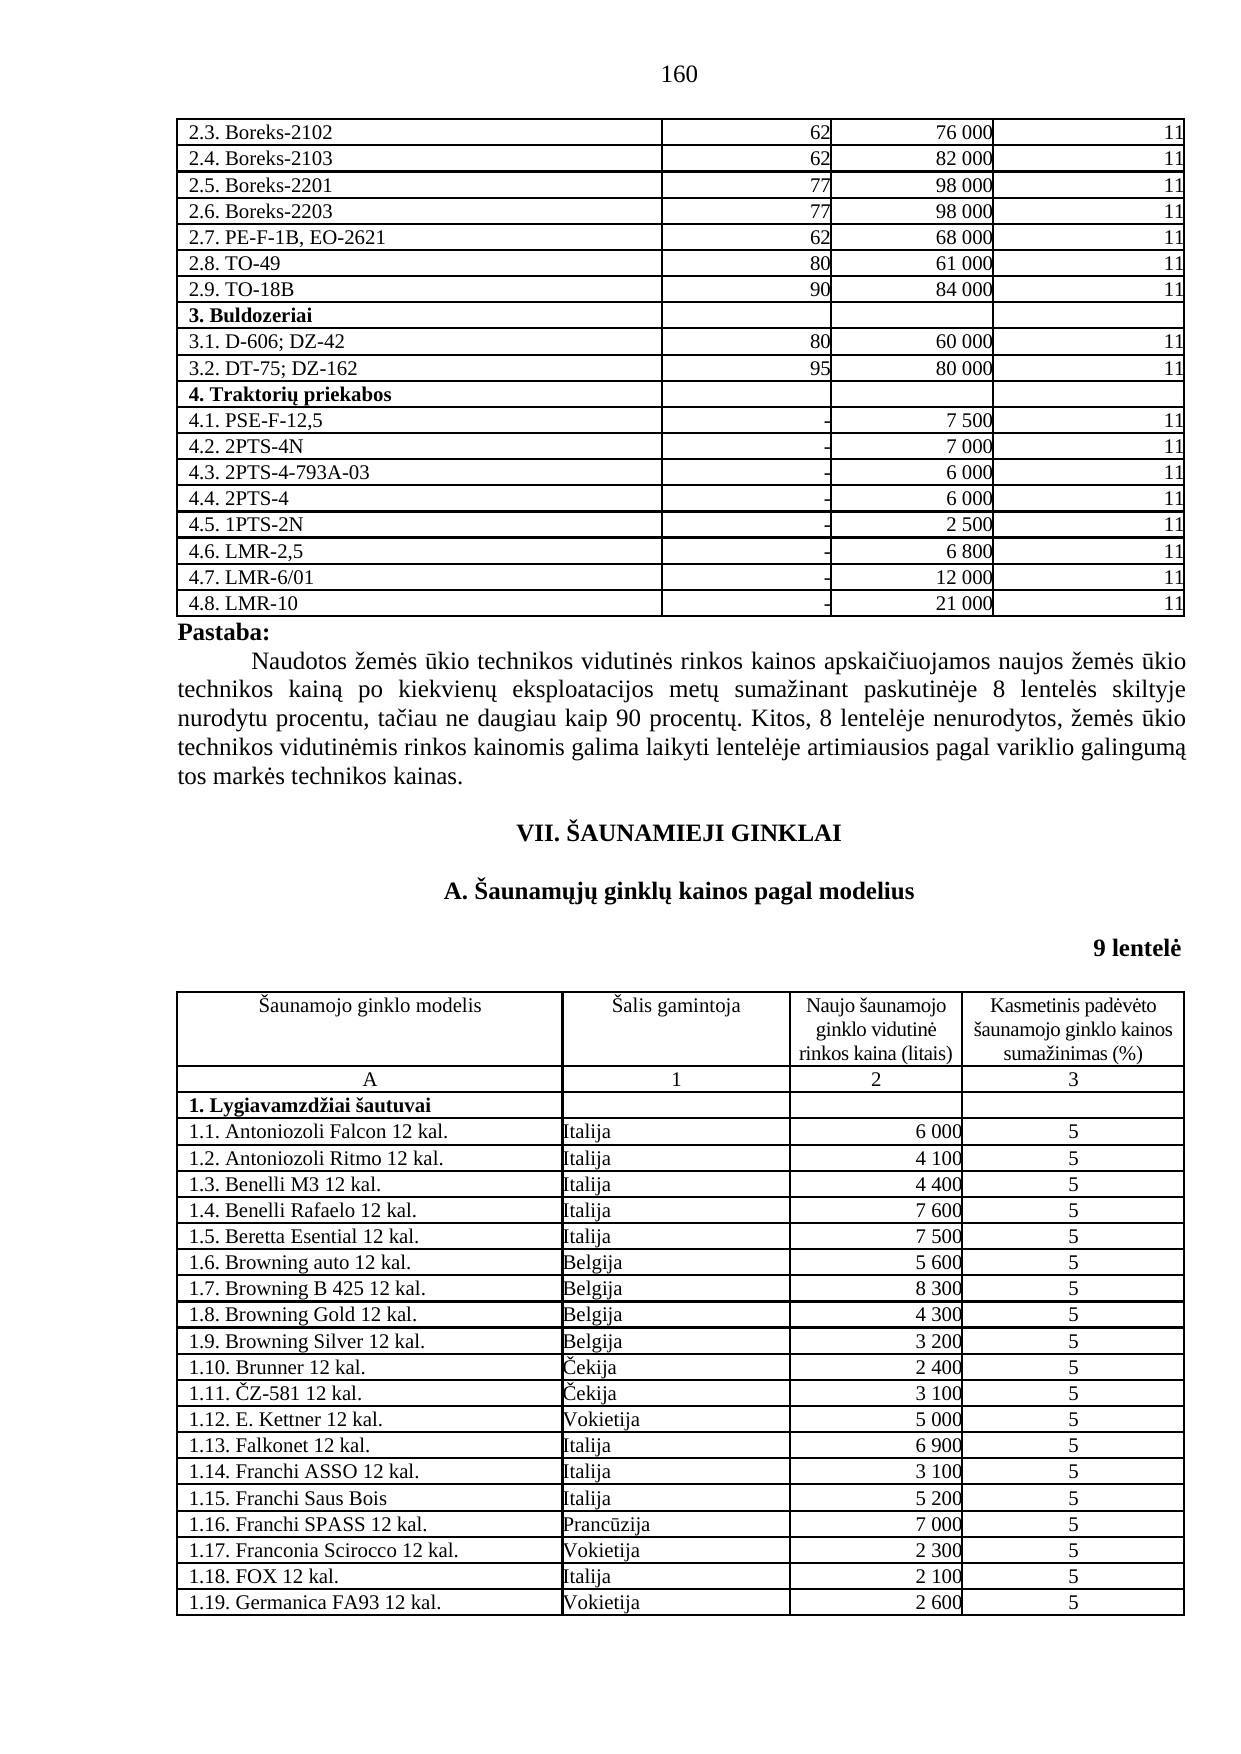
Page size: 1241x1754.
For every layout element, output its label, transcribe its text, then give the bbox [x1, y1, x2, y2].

table_cell 3 100 [791, 1459, 961, 1483]
table_cell 11 [994, 146, 1183, 170]
table_cell 4.3. 2PTS-4-793A-03 [178, 460, 661, 484]
table_cell Italija [564, 1172, 789, 1196]
table_cell 12 000 [832, 565, 992, 589]
table_cell A [178, 1067, 561, 1091]
table_cell 3 [963, 1067, 1183, 1091]
table_cell 8 300 [791, 1276, 961, 1300]
table_cell 4 400 [791, 1172, 961, 1196]
table_cell 11 [994, 356, 1183, 379]
table_cell 84 000 [832, 277, 992, 301]
table_cell 5 [963, 1485, 1183, 1509]
table_cell 11 [994, 513, 1183, 536]
table_cell 62 [663, 120, 830, 144]
table_cell 4.4. 2PTS-4 [178, 486, 661, 510]
table_cell 7 500 [832, 408, 992, 432]
table_cell 90 [663, 277, 830, 301]
table_cell 5 [963, 1459, 1183, 1483]
table_cell - [663, 591, 830, 615]
table_cell 4.8. LMR-10 [178, 591, 661, 615]
table_cell 11 [994, 565, 1183, 589]
table_cell 1.3. Benelli M3 12 kal. [178, 1172, 561, 1196]
table_cell Vokietija [564, 1407, 789, 1431]
table_cell 1.6. Browning auto 12 kal. [178, 1250, 561, 1274]
table_cell 4.5. 1PTS-2N [178, 513, 661, 536]
table_cell 4.1. PSE-F-12,5 [178, 408, 661, 432]
table_cell 4.7. LMR-6/01 [178, 565, 661, 589]
table_cell Vokietija [564, 1538, 789, 1562]
table_cell 2 500 [832, 513, 992, 536]
table_cell 3.2. DT-75; DZ-162 [178, 356, 661, 379]
table_cell Italija [564, 1564, 789, 1588]
table_cell 5 [963, 1355, 1183, 1379]
table_cell 77 [663, 199, 830, 223]
table_cell 7 500 [791, 1224, 961, 1248]
table_cell - [663, 565, 830, 589]
table_cell Italija [564, 1119, 789, 1143]
table_cell 6 000 [832, 486, 992, 510]
table_cell 6 800 [832, 539, 992, 563]
table_cell - [663, 513, 830, 536]
table_cell 2.7. PE-F-1B, EO-2621 [178, 225, 661, 249]
table_cell 98 000 [832, 173, 992, 197]
table_cell 2 [791, 1067, 961, 1091]
table_cell 1.17. Franconia Scirocco 12 kal. [178, 1538, 561, 1562]
table_cell 11 [994, 277, 1183, 301]
table_cell Belgija [564, 1329, 789, 1353]
table_cell 1.10. Brunner 12 kal. [178, 1355, 561, 1379]
table_cell 5 200 [791, 1485, 961, 1509]
table_cell 11 [994, 408, 1183, 432]
table_cell 82 000 [832, 146, 992, 170]
table_cell 80 [663, 329, 830, 353]
table_cell 62 [663, 225, 830, 249]
table_cell Prancūzija [564, 1512, 789, 1536]
table_cell 5 [963, 1119, 1183, 1143]
table_cell Italija [564, 1224, 789, 1248]
table_cell 21 000 [832, 591, 992, 615]
table_cell 2.9. TO-18B [178, 277, 661, 301]
table_cell 1.9. Browning Silver 12 kal. [178, 1329, 561, 1353]
table_cell 1.16. Franchi SPASS 12 kal. [178, 1512, 561, 1536]
table_cell 7 600 [791, 1198, 961, 1222]
table_cell 4.2. 2PTS-4N [178, 434, 661, 458]
table_cell 2 300 [791, 1538, 961, 1562]
table_header Šalis gamintoja [564, 993, 789, 1065]
table_cell 5 [963, 1224, 1183, 1248]
subtitle VII. ŠAUNAMIEJI GINKLAI [177, 818, 1181, 847]
table_cell 5 [963, 1329, 1183, 1353]
table_cell 1.5. Beretta Esential 12 kal. [178, 1224, 561, 1248]
table_cell 11 [994, 173, 1183, 197]
table_cell 6 000 [791, 1119, 961, 1143]
table_cell Belgija [564, 1276, 789, 1300]
table_cell 60 000 [832, 329, 992, 353]
table_cell 5 [963, 1512, 1183, 1536]
table_cell 5 [963, 1172, 1183, 1196]
table_cell 1.2. Antoniozoli Ritmo 12 kal. [178, 1146, 561, 1169]
table_cell - [663, 486, 830, 510]
table_cell 5 [963, 1146, 1183, 1169]
table_cell 6 900 [791, 1433, 961, 1457]
table_cell 77 [663, 173, 830, 197]
text Naudotos žemės ūkio technikos vidutinės rinkos kainos apskaičiuojamos naujos žemės ūkio technikos kainą po kiekvienų eksploatacijos metų sumažinant paskutinėje 8 lentelės skiltyje nurodytu procentu, tačiau ne daugiau kaip 90 procentų. Kitos, 8 lentelėje nenurodytos, žemės ūkio technikos vidutinėmis rinkos kainomis galima laikyti lentelėje artimiausios pagal variklio galingumą tos markės technikos kainas. [177, 646, 1187, 789]
table_cell 80 000 [832, 356, 992, 379]
table_cell Italija [564, 1459, 789, 1483]
table_cell 5 [963, 1407, 1183, 1431]
table_cell 98 000 [832, 199, 992, 223]
table_cell 11 [994, 225, 1183, 249]
table_cell 80 [663, 251, 830, 275]
table_cell 5 [963, 1433, 1183, 1457]
table_cell 5 [963, 1250, 1183, 1274]
table_cell 1.14. Franchi ASSO 12 kal. [178, 1459, 561, 1483]
table_cell Belgija [564, 1250, 789, 1274]
table_header Kasmetinis padėvėto šaunamojo ginklo kainos sumažinimas (%) [963, 993, 1183, 1065]
subtitle A. Šaunamųjų ginklų kainos pagal modelius [177, 876, 1181, 904]
table_cell 2 100 [791, 1564, 961, 1588]
table_cell 6 000 [832, 460, 992, 484]
table_cell Italija [564, 1146, 789, 1169]
table_cell 1.1. Antoniozoli Falcon 12 kal. [178, 1119, 561, 1143]
table_header Naujo šaunamojo ginklo vidutinė rinkos kaina (litais) [791, 993, 961, 1065]
table_cell 2.5. Boreks-2201 [178, 173, 661, 197]
table_cell 11 [994, 199, 1183, 223]
table_cell 3 100 [791, 1381, 961, 1405]
table_cell 1.11. ČZ-581 12 kal. [178, 1381, 561, 1405]
table_cell [791, 1093, 961, 1117]
table_cell 5 [963, 1590, 1183, 1614]
table_cell 11 [994, 539, 1183, 563]
table_cell 11 [994, 251, 1183, 275]
table_cell 1.8. Browning Gold 12 kal. [178, 1303, 561, 1326]
table_cell 5 [963, 1564, 1183, 1588]
table_cell 11 [994, 591, 1183, 615]
table_cell 5 [963, 1303, 1183, 1326]
table_cell 4. Traktorių priekabos [178, 382, 661, 406]
table_cell 11 [994, 434, 1183, 458]
table_cell 3 200 [791, 1329, 961, 1353]
table_cell 4 100 [791, 1146, 961, 1169]
table_cell - [663, 408, 830, 432]
table_cell 1.15. Franchi Saus Bois [178, 1485, 561, 1509]
table_cell 11 [994, 460, 1183, 484]
table_cell Italija [564, 1433, 789, 1457]
table_cell 2 600 [791, 1590, 961, 1614]
table_cell [564, 1093, 789, 1117]
table_cell 11 [994, 329, 1183, 353]
table_cell 5 [963, 1198, 1183, 1222]
table_cell [994, 382, 1183, 406]
table_cell 1.4. Benelli Rafaelo 12 kal. [178, 1198, 561, 1222]
table_cell 1.12. E. Kettner 12 kal. [178, 1407, 561, 1431]
table_cell Belgija [564, 1303, 789, 1326]
table_cell 11 [994, 120, 1183, 144]
table_cell - [663, 434, 830, 458]
table_cell Italija [564, 1485, 789, 1509]
table_cell 1. Lygiavamzdžiai šautuvai [178, 1093, 561, 1117]
table_cell 1.19. Germanica FA93 12 kal. [178, 1590, 561, 1614]
table_cell 2 400 [791, 1355, 961, 1379]
table_cell 2.4. Boreks-2103 [178, 146, 661, 170]
table_cell 7 000 [832, 434, 992, 458]
table_cell 2.3. Boreks-2102 [178, 120, 661, 144]
table_cell 5 [963, 1538, 1183, 1562]
table_cell [663, 382, 830, 406]
table_cell 3.1. D-606; DZ-42 [178, 329, 661, 353]
table_cell 4.6. LMR-2,5 [178, 539, 661, 563]
table_cell 4 300 [791, 1303, 961, 1326]
table_cell [832, 382, 992, 406]
text Pastaba: [177, 617, 1181, 646]
table_cell [963, 1093, 1183, 1117]
table_cell 5 [963, 1381, 1183, 1405]
table_cell 5 600 [791, 1250, 961, 1274]
table_cell 62 [663, 146, 830, 170]
table_cell 2.8. TO-49 [178, 251, 661, 275]
text 9 lentelė [177, 933, 1181, 962]
table_cell Italija [564, 1198, 789, 1222]
table_cell 3. Buldozeriai [178, 303, 661, 327]
table_cell Čekija [564, 1355, 789, 1379]
table_cell 1.7. Browning B 425 12 kal. [178, 1276, 561, 1300]
table_cell 1 [564, 1067, 789, 1091]
table_cell 11 [994, 486, 1183, 510]
table_cell 1.18. FOX 12 kal. [178, 1564, 561, 1588]
table_cell Vokietija [564, 1590, 789, 1614]
table_cell 61 000 [832, 251, 992, 275]
table_cell [832, 303, 992, 327]
table_header Šaunamojo ginklo modelis [178, 993, 561, 1065]
table_cell 68 000 [832, 225, 992, 249]
table_cell 95 [663, 356, 830, 379]
table_cell 7 000 [791, 1512, 961, 1536]
table_cell [663, 303, 830, 327]
table_cell - [663, 460, 830, 484]
table_cell 5 [963, 1276, 1183, 1300]
table_cell 2.6. Boreks-2203 [178, 199, 661, 223]
table_cell 76 000 [832, 120, 992, 144]
table_cell 1.13. Falkonet 12 kal. [178, 1433, 561, 1457]
table_cell Čekija [564, 1381, 789, 1405]
table_cell [994, 303, 1183, 327]
table_cell 5 000 [791, 1407, 961, 1431]
table_cell - [663, 539, 830, 563]
